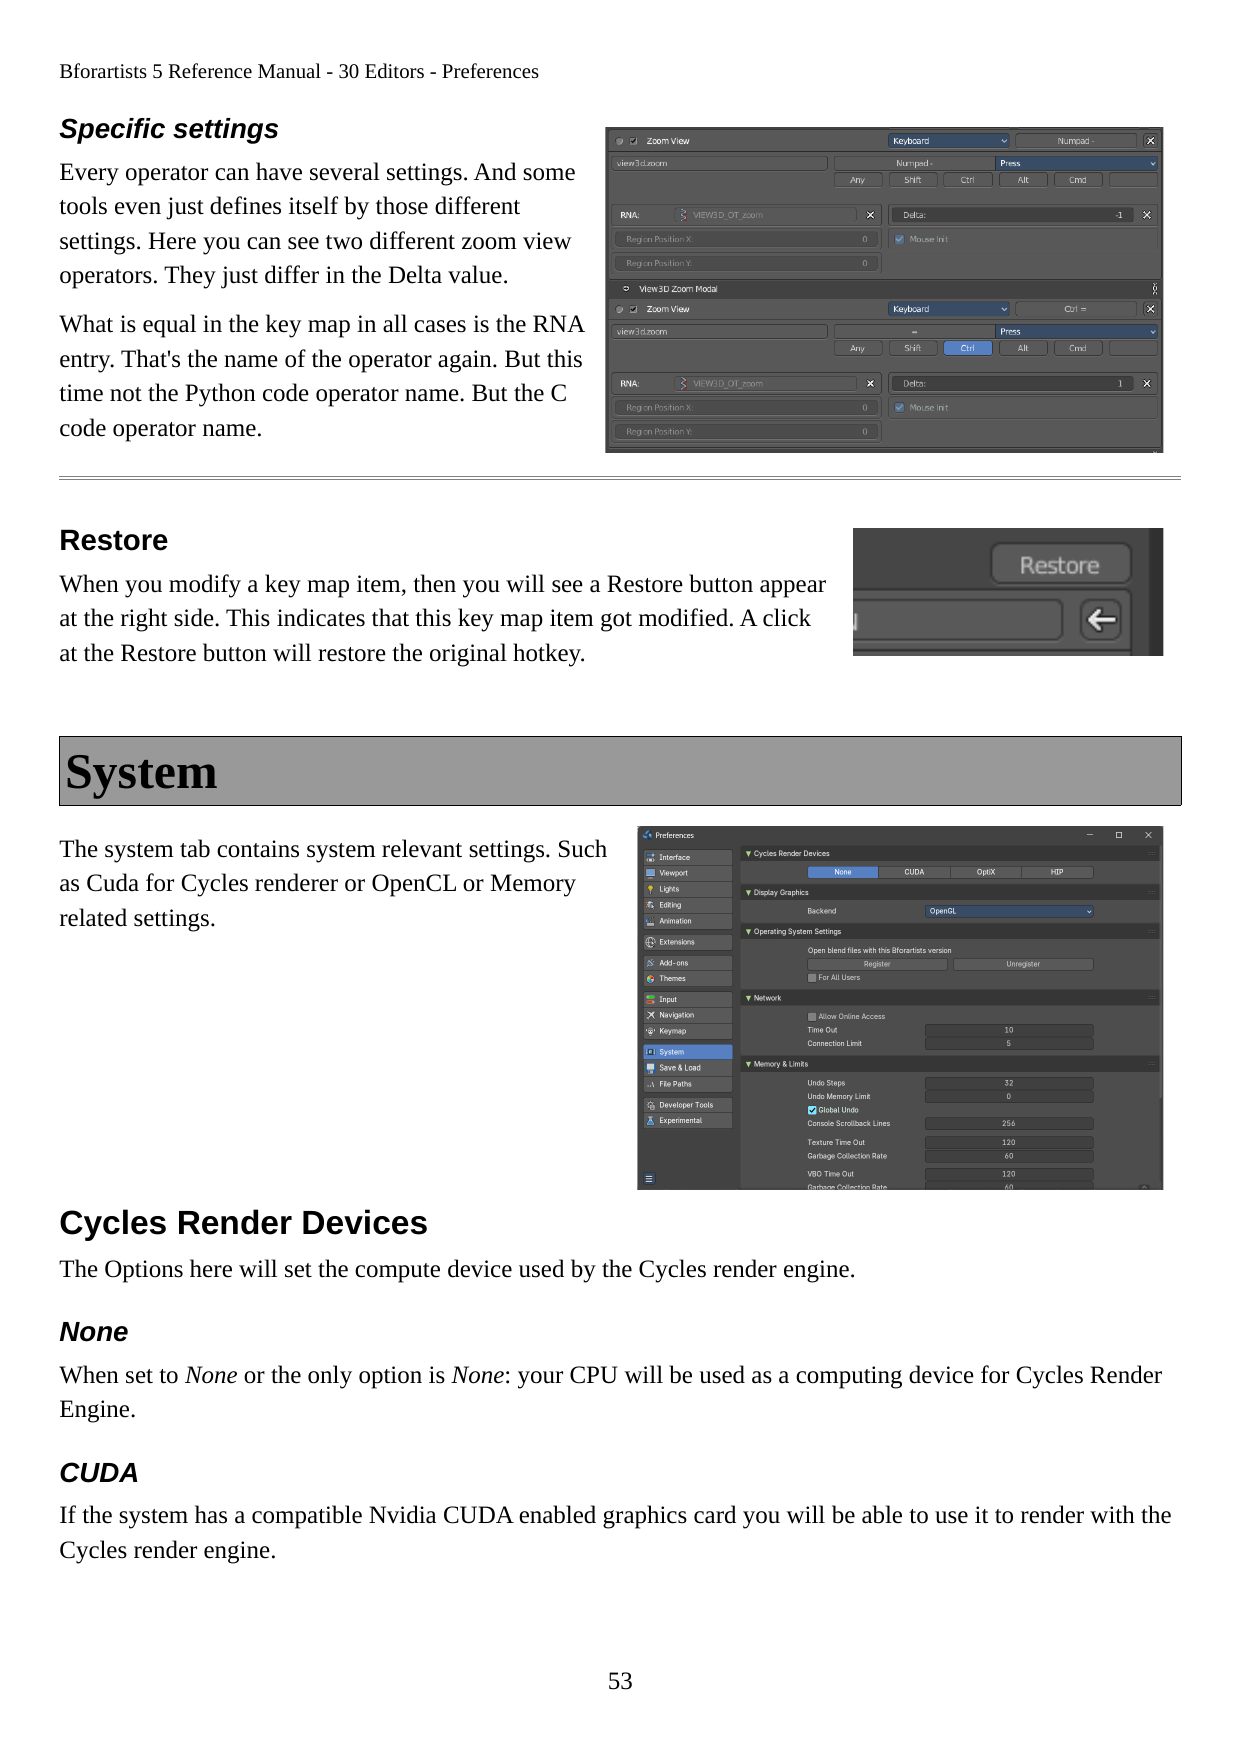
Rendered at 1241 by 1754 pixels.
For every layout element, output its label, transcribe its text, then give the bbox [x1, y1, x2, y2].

picture [637, 826, 1164, 1190]
text What is equal in the key map in all cases is the RNA entry. That's the name of the operator again. But this time not the Python code operator name. But the C code operator name. [59, 309, 605, 442]
subtitle CUDA [59, 1456, 1181, 1488]
text If the system has a compatible Nvidia CUDA enabled graphics card you will be able to use it to render with the Cycles render engine. [59, 1500, 1181, 1563]
picture [605, 127, 1164, 453]
picture [853, 528, 1164, 656]
subtitle Restore [59, 523, 1181, 556]
text Every operator can have several settings. And some tools even just defines itself by those different settings. Here you can see two different zoom view operators. They just differ in the Delta value. [59, 157, 605, 289]
table_header System [60, 737, 1181, 805]
text When you modify a key map item, then you will see a Restore button appear at the right side. This indicates that this key map item got modified. A click at the Restore button will restore the original hotkey. [59, 569, 1181, 667]
subtitle Specific settings [59, 113, 1181, 144]
text The Options here will set the compute device used by the Cycles render engine. [59, 1254, 1181, 1283]
subtitle None [59, 1316, 1181, 1347]
subtitle Cycles Render Devices [59, 1203, 1181, 1241]
text The system tab contains system relevant settings. Such as Cuda for Cycles renderer or OpenCL or Memory related settings. [59, 834, 637, 932]
text When set to None or the only option is None: your CPU will be used as a computing device for Cycles Render Engine. [59, 1360, 1181, 1423]
